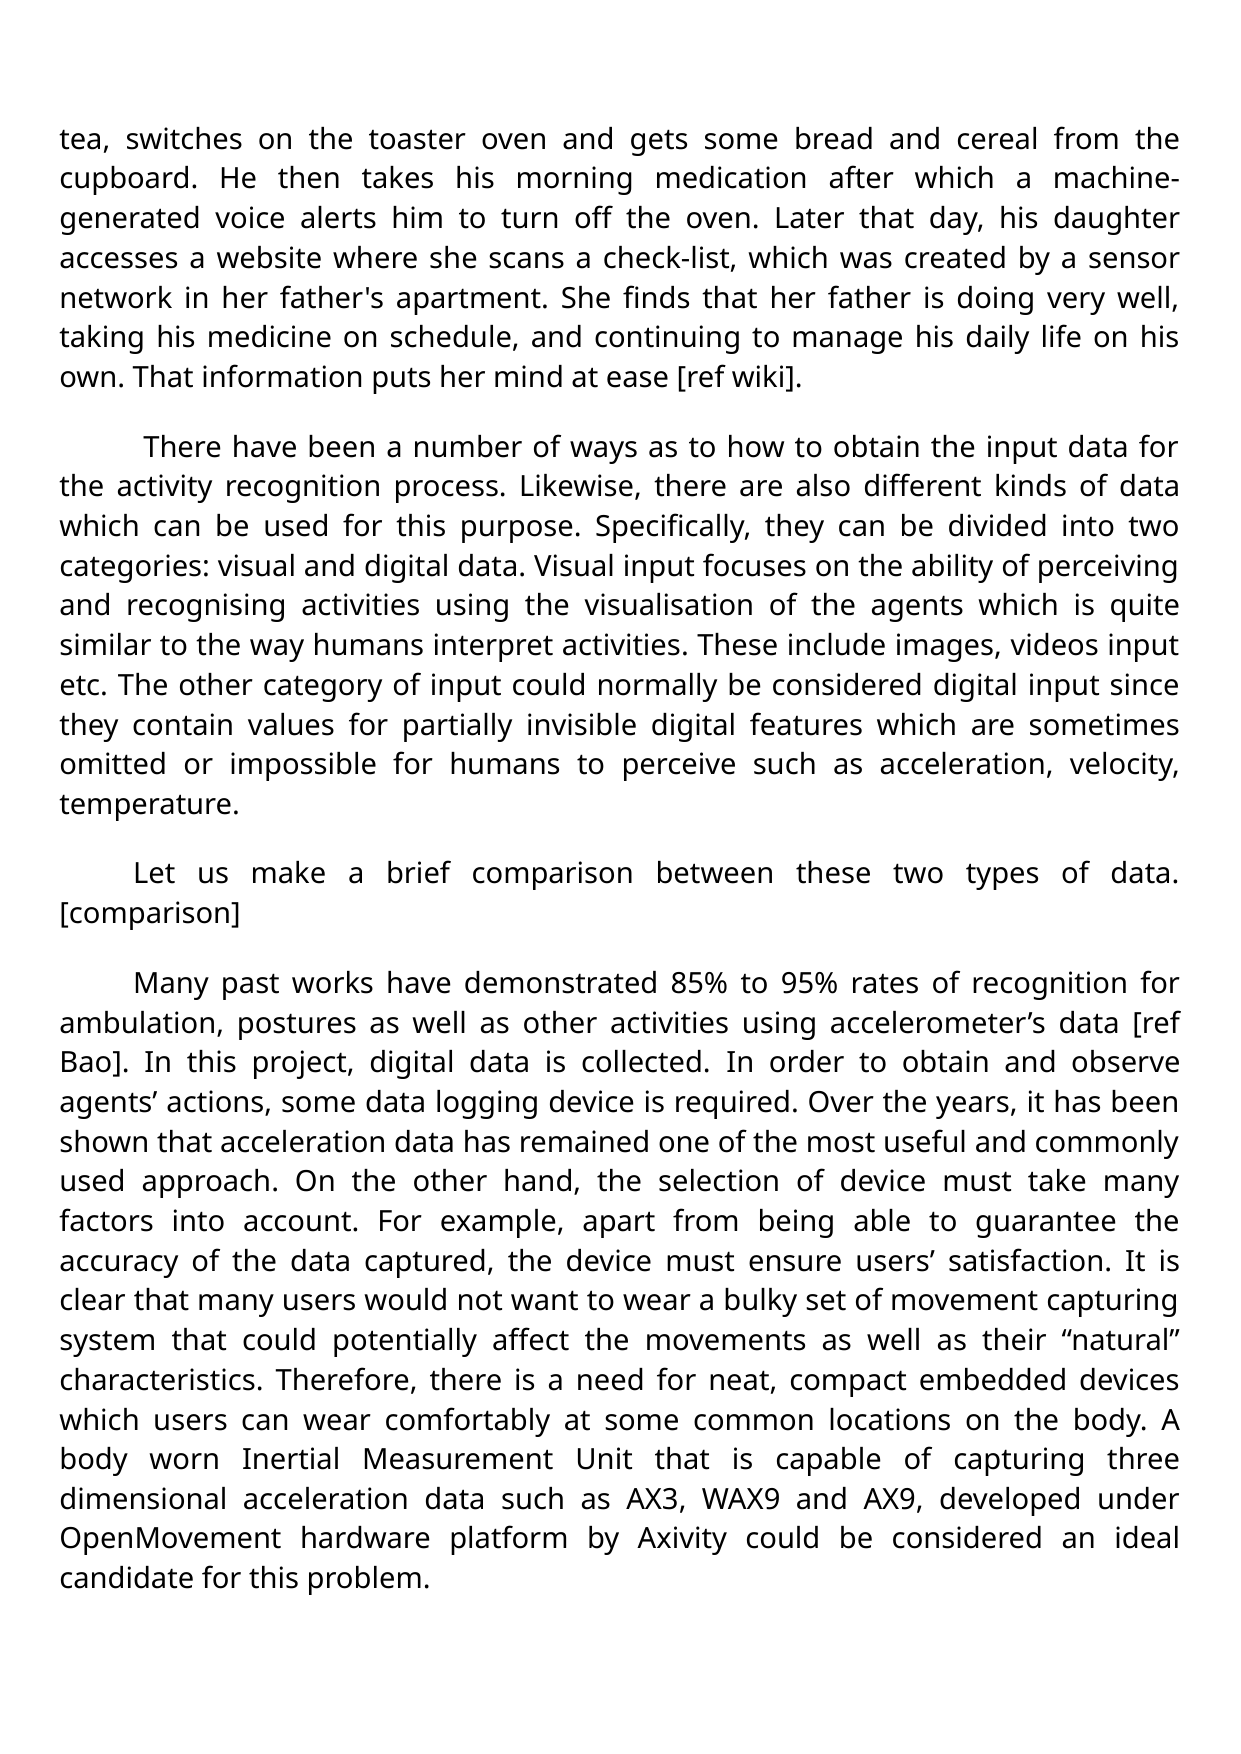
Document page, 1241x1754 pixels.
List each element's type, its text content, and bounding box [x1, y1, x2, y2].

text Many past works have demonstrated 85% to 95% rates of recognition for ambulation, postures as well as other activities using accelerometer’s data [ref Bao]. In this project, digital data is collected. In order to obtain and observe agents’ actions, some data logging device is required. Over the years, it has been shown that acceleration data has remained one of the most useful and commonly used approach. On the other hand, the selection of device must take many factors into account. For example, apart from being able to guarantee the accuracy of the data captured, the device must ensure users’ satisfaction. It is clear that many users would not want to wear a bulky set of movement capturing system that could potentially affect the movements as well as their “natural” characteristics. Therefore, there is a need for neat, compact embedded devices which users can wear comfortably at some common locations on the body. A body worn Inertial Measurement Unit that is capable of capturing three dimensional acceleration data such as AX3, WAX9 and AX9, developed under OpenMovement hardware platform by Axivity could be considered an ideal candidate for this problem. [59, 962, 1181, 1597]
text There have been a number of ways as to how to obtain the input data for the activity recognition process. Likewise, there are also different kinds of data which can be used for this purpose. Specifically, they can be divided into two categories: visual and digital data. Visual input focuses on the ability of perceiving and recognising activities using the visualisation of the agents which is quite similar to the way humans interpret activities. These include images, videos input etc. The other category of input could normally be considered digital input since they contain values for partially invisible digital features which are sometimes omitted or impossible for humans to perceive such as acceleration, velocity, temperature. [59, 426, 1181, 823]
text tea, switches on the toaster oven and gets some bread and cereal from the cupboard. He then takes his morning medication after which a machine-generated voice alerts him to turn off the oven. Later that day, his daughter accesses a website where she scans a check-list, which was created by a sensor network in her father's apartment. She finds that her father is doing very well, taking his medicine on schedule, and continuing to manage his daily life on his own. That information puts her mind at ease [ref wiki]. [59, 118, 1181, 396]
text Let us make a brief comparison between these two types of data. [comparison] [59, 853, 1181, 932]
